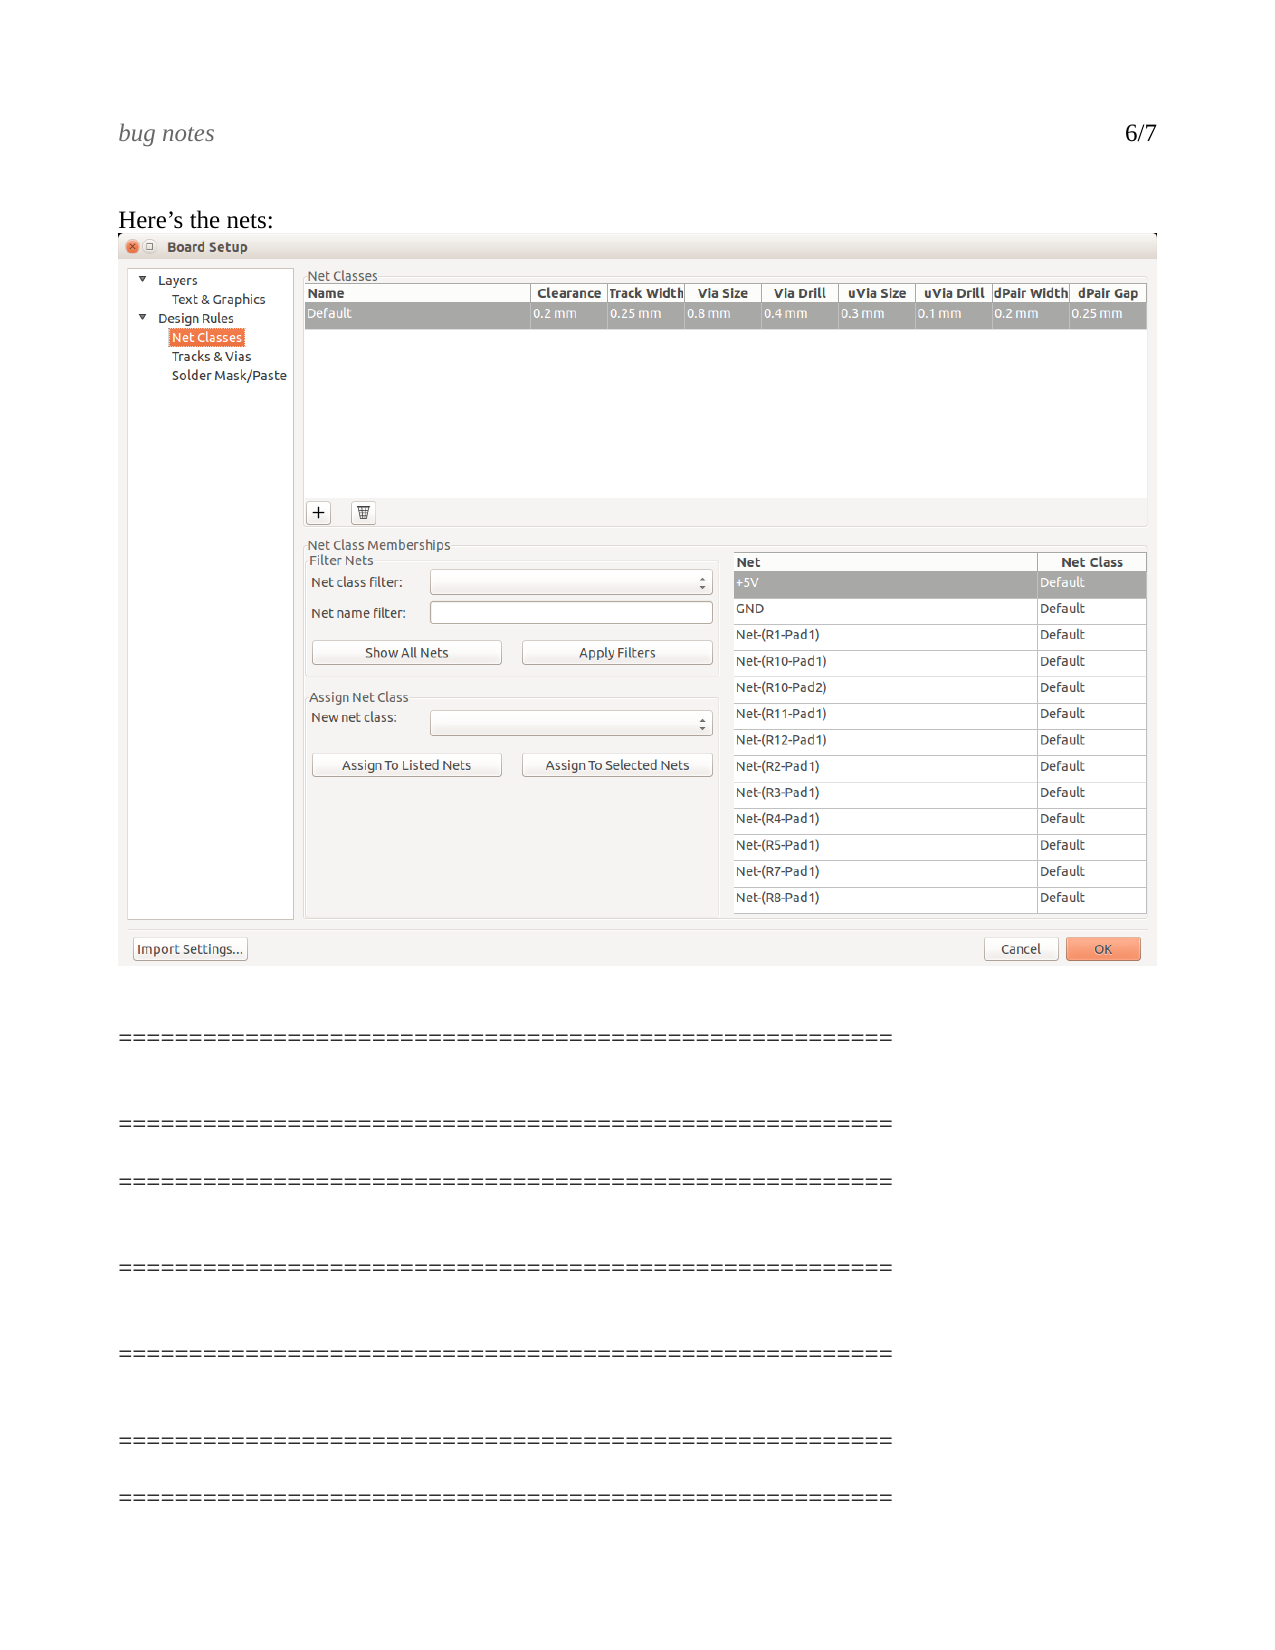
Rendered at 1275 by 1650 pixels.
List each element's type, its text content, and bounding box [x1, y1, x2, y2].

text Here’s the nets: [118, 205, 1157, 233]
picture [118, 233, 1157, 966]
text ======================================================= [118, 1109, 1157, 1138]
text ======================================================= [118, 1253, 1157, 1282]
text ======================================================= [118, 1023, 1157, 1052]
text ======================================================= [118, 1339, 1157, 1368]
text ======================================================= [118, 1483, 1157, 1512]
text ======================================================= [118, 1426, 1157, 1454]
text ======================================================= [118, 1167, 1157, 1196]
